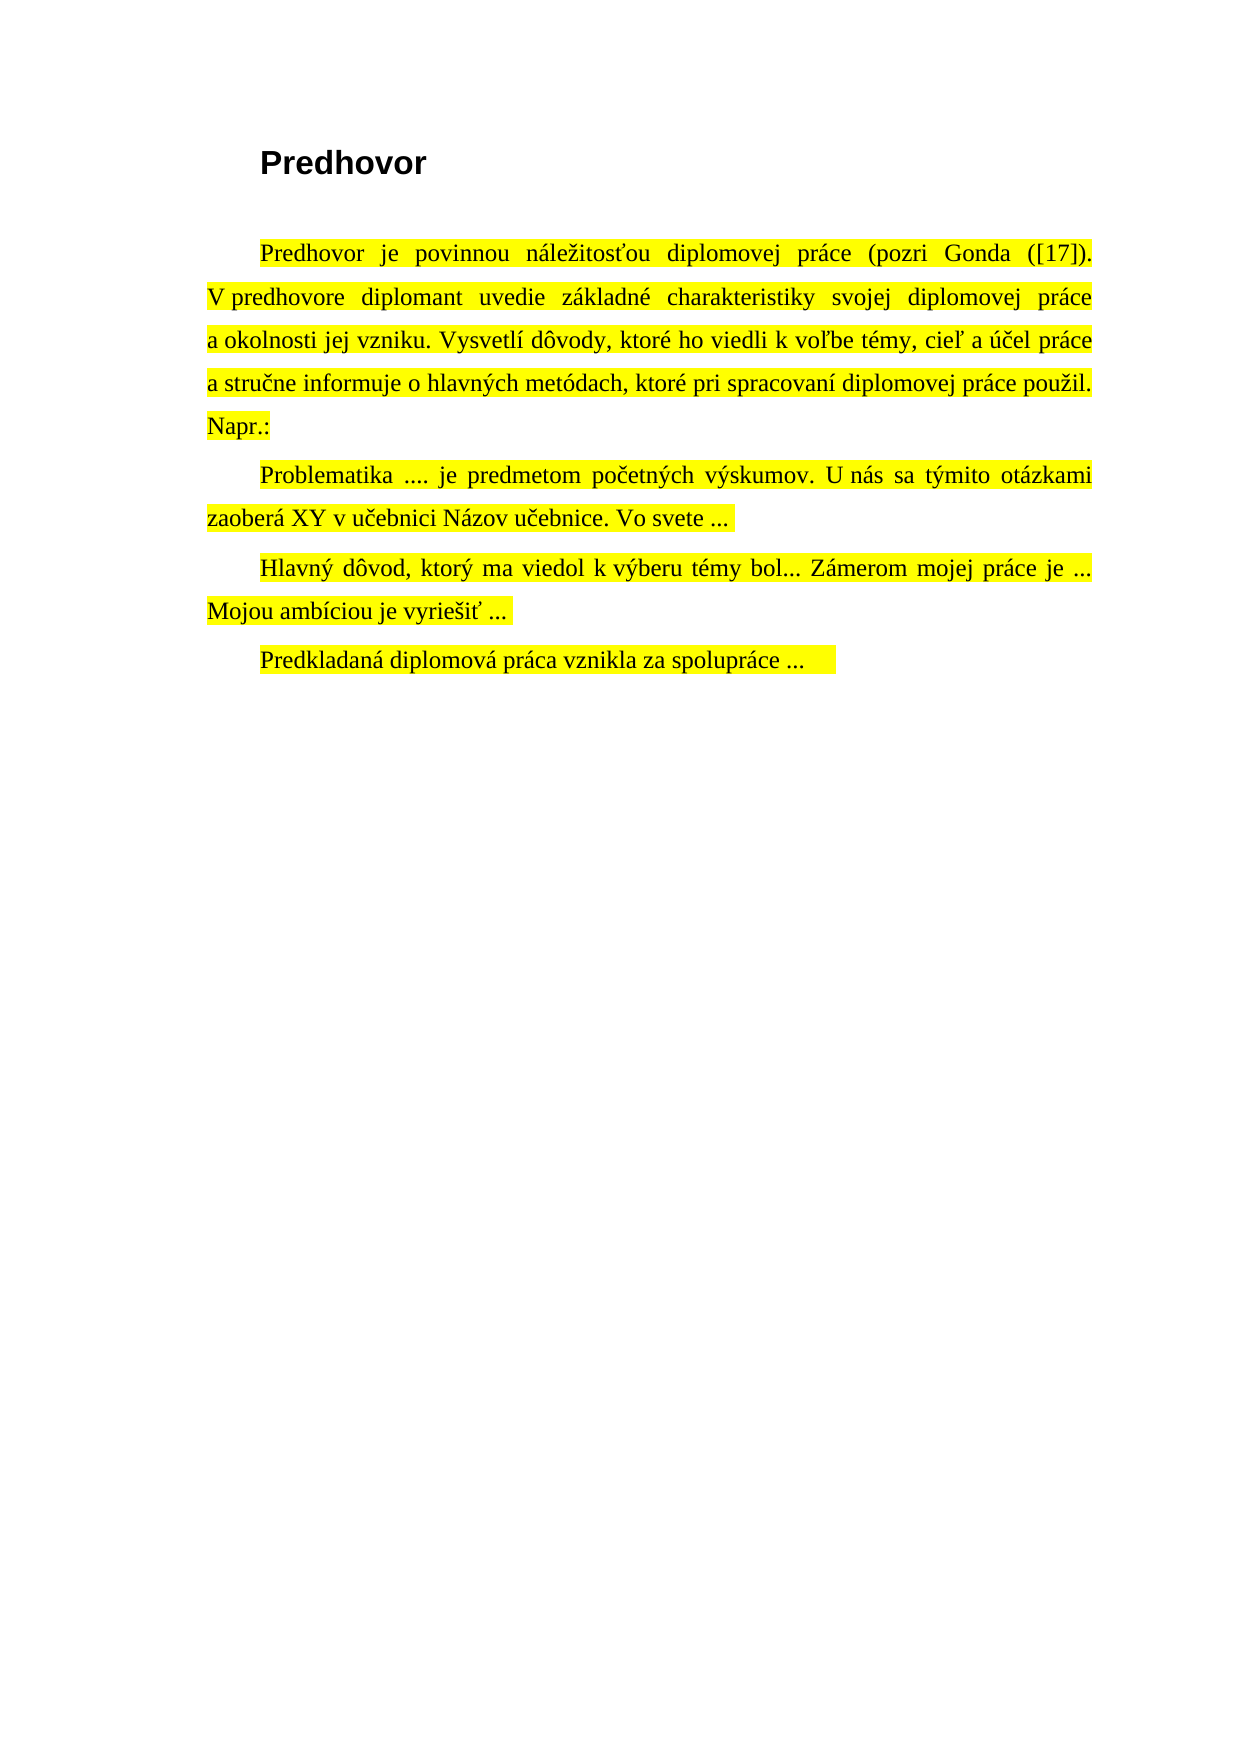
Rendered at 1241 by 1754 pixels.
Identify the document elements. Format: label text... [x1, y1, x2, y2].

text Predhovor je povinnou náležitosťou diplomovej práce (pozri Gonda ([17]). V predhovore diplomant uvedie základné charakteristiky svojej diplomovej práce a okolnosti jej vzniku. Vysvetlí dôvody, ktoré ho viedli k voľbe témy, cieľ a účel práce a stručne informuje o hlavných metódach, ktoré pri spracovaní diplomovej práce použil. Napr.: [207, 238, 1092, 440]
text Problematika .... je predmetom početných výskumov. U nás sa týmito otázkami zaoberá XY v učebnici Názov učebnice. Vo svete ... [207, 460, 1092, 532]
text Hlavný dôvod, ktorý ma viedol k výberu témy bol... Zámerom mojej práce je ... Mojou ambíciou je vyriešiť ... [207, 553, 1092, 625]
text Predkladaná diplomová práca vznikla za spolupráce ... [207, 645, 1092, 674]
text Predhovor [207, 143, 1092, 182]
